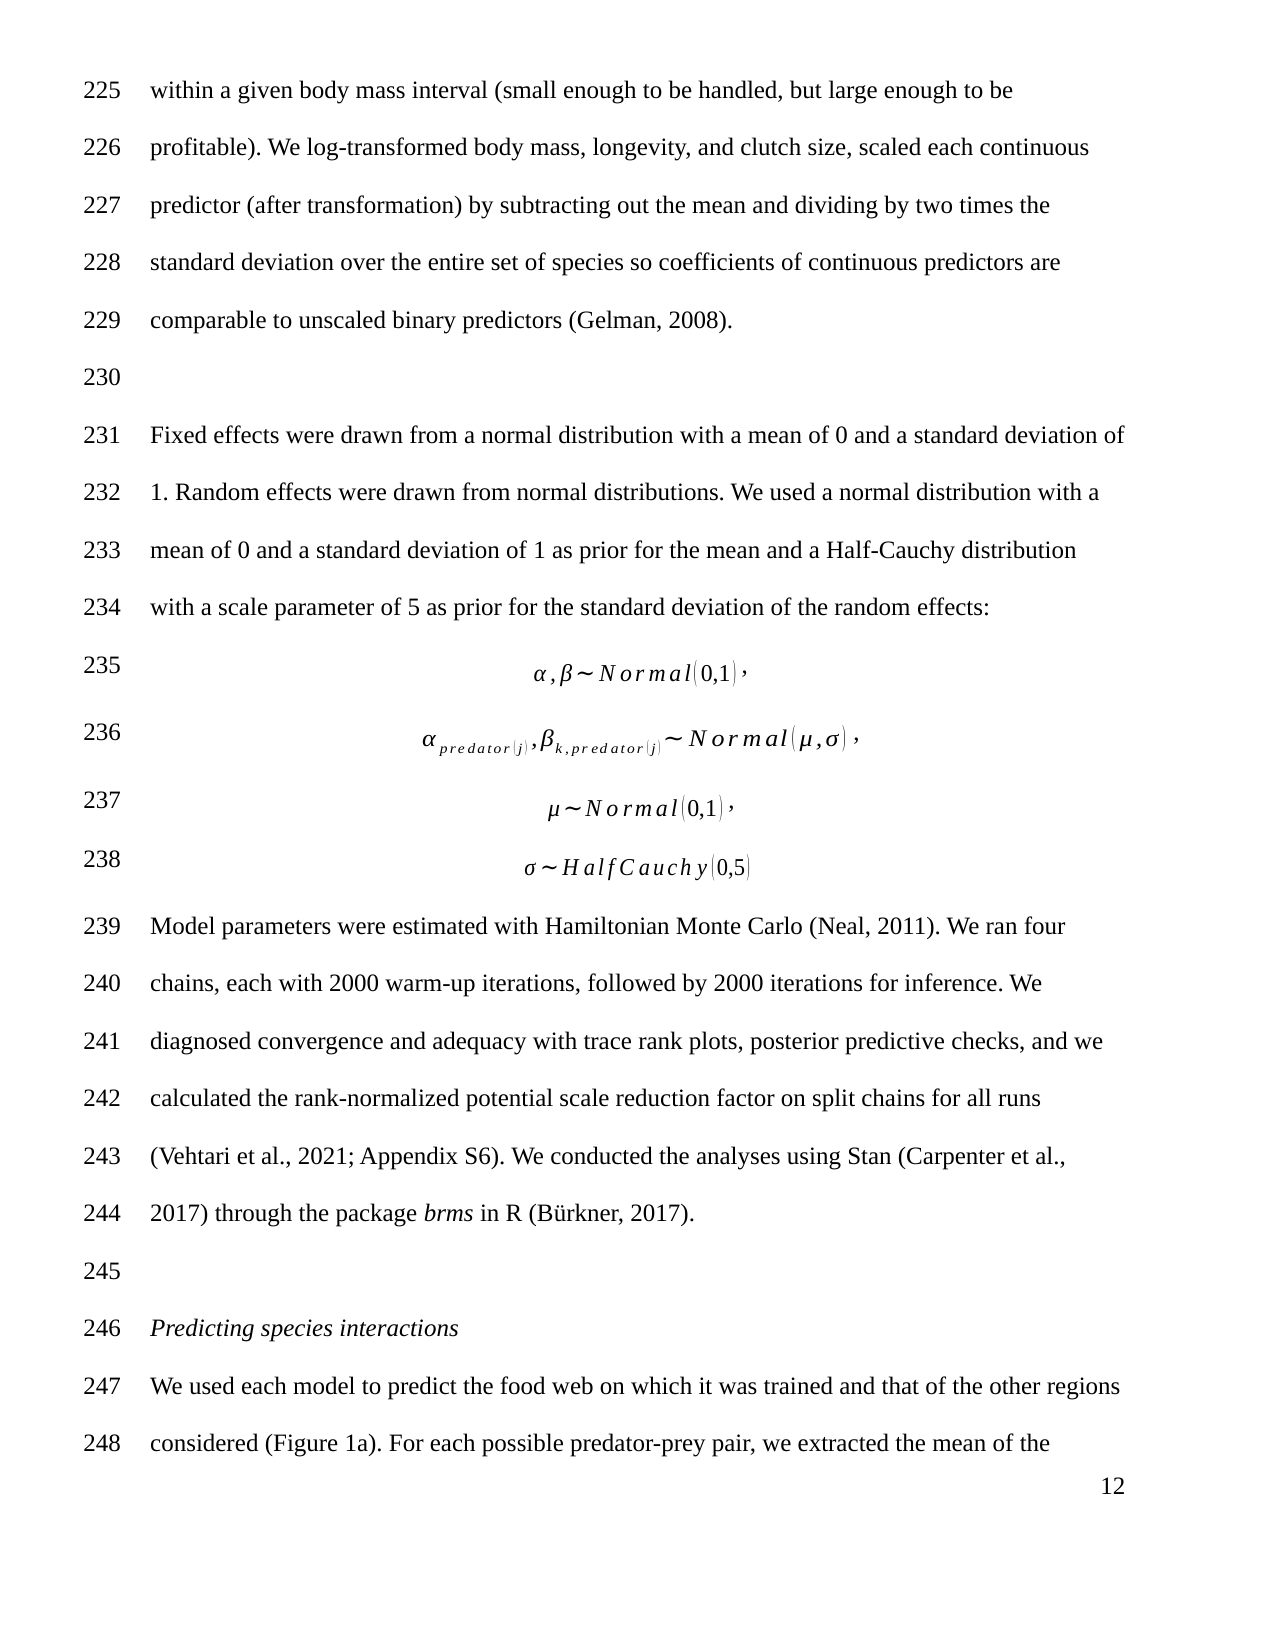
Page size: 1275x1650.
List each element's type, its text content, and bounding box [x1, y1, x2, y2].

text Predicting species interactions [150, 1313, 1125, 1342]
text , [150, 650, 1125, 688]
text , [150, 786, 1125, 824]
text Fixed effects were drawn from a normal distribution with a mean of 0 and a standard deviation of 1. Random effects were drawn from normal distributions. We used a normal distribution with a mean of 0 and a standard deviation of 1 as prior for the mean and a Half-Cauchy distribution with a scale parameter of 5 as prior for the standard deviation of the random effects: [150, 420, 1125, 621]
text , [150, 717, 1125, 757]
text within a given body mass interval (small enough to be handled, but large enough to be profitable). We log-transformed body mass, longevity, and clutch size, scaled each continuous predictor (after transformation) by subtracting out the mean and dividing by two times the standard deviation over the entire set of species so coefficients of continuous predictors are comparable to unscaled binary predictors (Gelman, 2008). [150, 75, 1125, 334]
text Model parameters were estimated with Hamiltonian Monte Carlo (Neal, 2011). We ran four chains, each with 2000 warm-up iterations, followed by 2000 iterations for inference. We diagnosed convergence and adequacy with trace rank plots, posterior predictive checks, and we calculated the rank-normalized potential scale reduction factor on split chains for all runs (Vehtari et al., 2021; Appendix S6). We conducted the analyses using Stan (Carpenter et al., 2017) through the package brms in R (Bürkner, 2017). [150, 911, 1125, 1227]
text We used each model to predict the food web on which it was trained and that of the other regions considered (Figure 1a). For each possible predator-prey pair, we extracted the mean of the [150, 1371, 1125, 1457]
